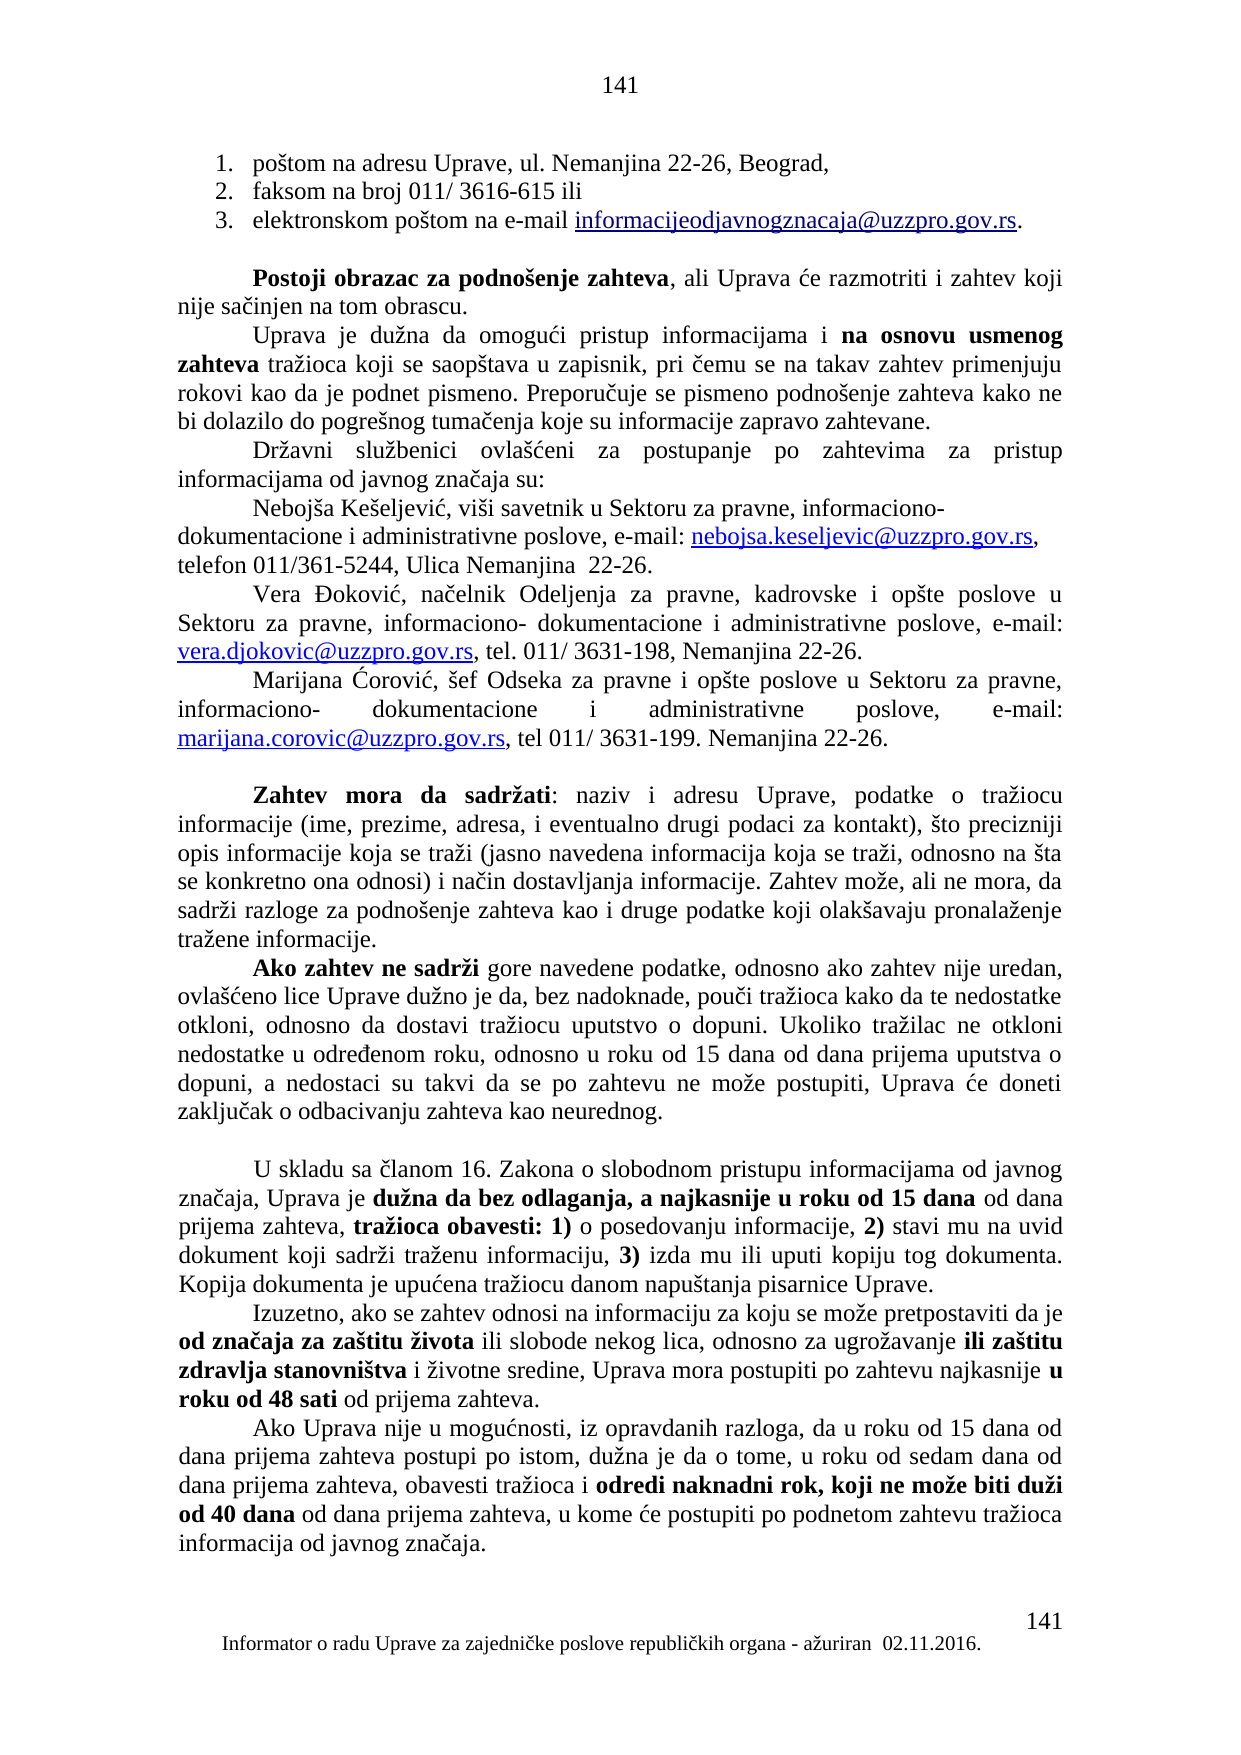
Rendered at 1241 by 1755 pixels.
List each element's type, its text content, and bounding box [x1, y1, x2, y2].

list elektronskom poštom na e-mail informacijeodjavnogznacaja@uzzpro.gov.rs. [215, 205, 1063, 234]
text Ako zahtev ne sadrži gore navedene podatke, odnosno ako zahtev nije uredan, ovlašćeno lice Uprave dužno je da, bez nadoknade, pouči tražioca kako da te nedostatke otkloni, odnosno da dostavi tražiocu uputstvo o dopuni. Ukoliko tražilac ne otkloni nedostatke u određenom roku, odnosno u roku od 15 dana od dana prijema uputstva o dopuni, a nedostaci su takvi da se po zahtevu ne može postupiti, Uprava će doneti zaklјučak o odbacivanju zahteva kao neurednog. [177, 953, 1063, 1125]
text Marijana Ćorović, šef Odseka za pravne i opšte poslove u Sektoru za pravne, informaciono- dokumentacione i administrativne poslove, e-mail: marijana.corovic@uzzpro.gov.rs, tel 011/ 3631-199. Nemanjina 22-26. [177, 665, 1063, 751]
text Vera Đoković, načelnik Odelјenja za pravne, kadrovske i opšte poslove u Sektoru za pravne, informaciono- dokumentacione i administrativne poslove, e-mail: vera.djokovic@uzzpro.gov.rs, tel. 011/ 3631-198, Nemanjina 22-26. [177, 579, 1063, 665]
text Državni službenici ovlašćeni za postupanje po zahtevima za pristup informacijama od javnog značaja su: [177, 435, 1063, 493]
text Izuzetno, ako se zahtev odnosi na informaciju za koju se može pretpostaviti da je od značaja za zaštitu života ili slobode nekog lica, odnosno za ugrožavanje ili zaštitu zdravlјa stanovništva i životne sredine, Uprava mora postupiti po zahtevu najkasnije u roku od 48 sati od prijema zahteva. [178, 1298, 1063, 1413]
list poštom na adresu Uprave, ul. Nemanjina 22-26, Beograd, [215, 148, 1063, 176]
text Zahtev mora da sadržati: naziv i adresu Uprave, podatke o tražiocu informacije (ime, prezime, adresa, i eventualno drugi podaci za kontakt), što precizniji opis informacije koja se traži (jasno navedena informacija koja se traži, odnosno na šta se konkretno ona odnosi) i način dostavlјanja informacije. Zahtev može, ali ne mora, da sadrži razloge za podnošenje zahteva kao i druge podatke koji olakšavaju pronalaženje tražene informacije. [177, 780, 1063, 953]
text U skladu sa članom 16. Zakona o slobodnom pristupu informacijama od javnog značaja, Uprava je dužna da bez odlaganja, a najkasnije u roku od 15 dana od dana prijema zahteva, tražioca obavesti: 1) o posedovanju informacije, 2) stavi mu na uvid dokument koji sadrži traženu informaciju, 3) izda mu ili uputi kopiju tog dokumenta. Kopija dokumenta je upućena tražiocu danom napuštanja pisarnice Uprave. [178, 1154, 1063, 1298]
text Uprava je dužna da omogući pristup informacijama i na osnovu usmenog zahteva tražioca koji se saopštava u zapisnik, pri čemu se na takav zahtev primenjuju rokovi kao da je podnet pismeno. Preporučuje se pismeno podnošenje zahteva kako ne bi dolazilo do pogrešnog tumačenja koje su informacije zapravo zahtevane. [177, 320, 1063, 435]
text Ako Uprava nije u mogućnosti, iz opravdanih razloga, da u roku od 15 dana od dana prijema zahteva postupi po istom, dužna je da o tome, u roku od sedam dana od dana prijema zahteva, obavesti tražioca i odredi naknadni rok, koji ne može biti duži od 40 dana od dana prijema zahteva, u kome će postupiti po podnetom zahtevu tražioca informacija od javnog značaja. [178, 1413, 1063, 1556]
text Nebojša Kešelјević, viši savetnik u Sektoru za pravne, informaciono-dokumentacione i administrativne poslove, e-mail: nebojsa.keseljevic@uzzpro.gov.rs, telefon 011/361-5244, Ulica Nemanjina 22-26. [177, 493, 1063, 579]
text Postoji obrazac za podnošenje zahteva, ali Uprava će razmotriti i zahtev koji nije sačinjen na tom obrascu. [177, 263, 1063, 320]
list faksom na broj 011/ 3616-615 ili [215, 176, 1063, 205]
